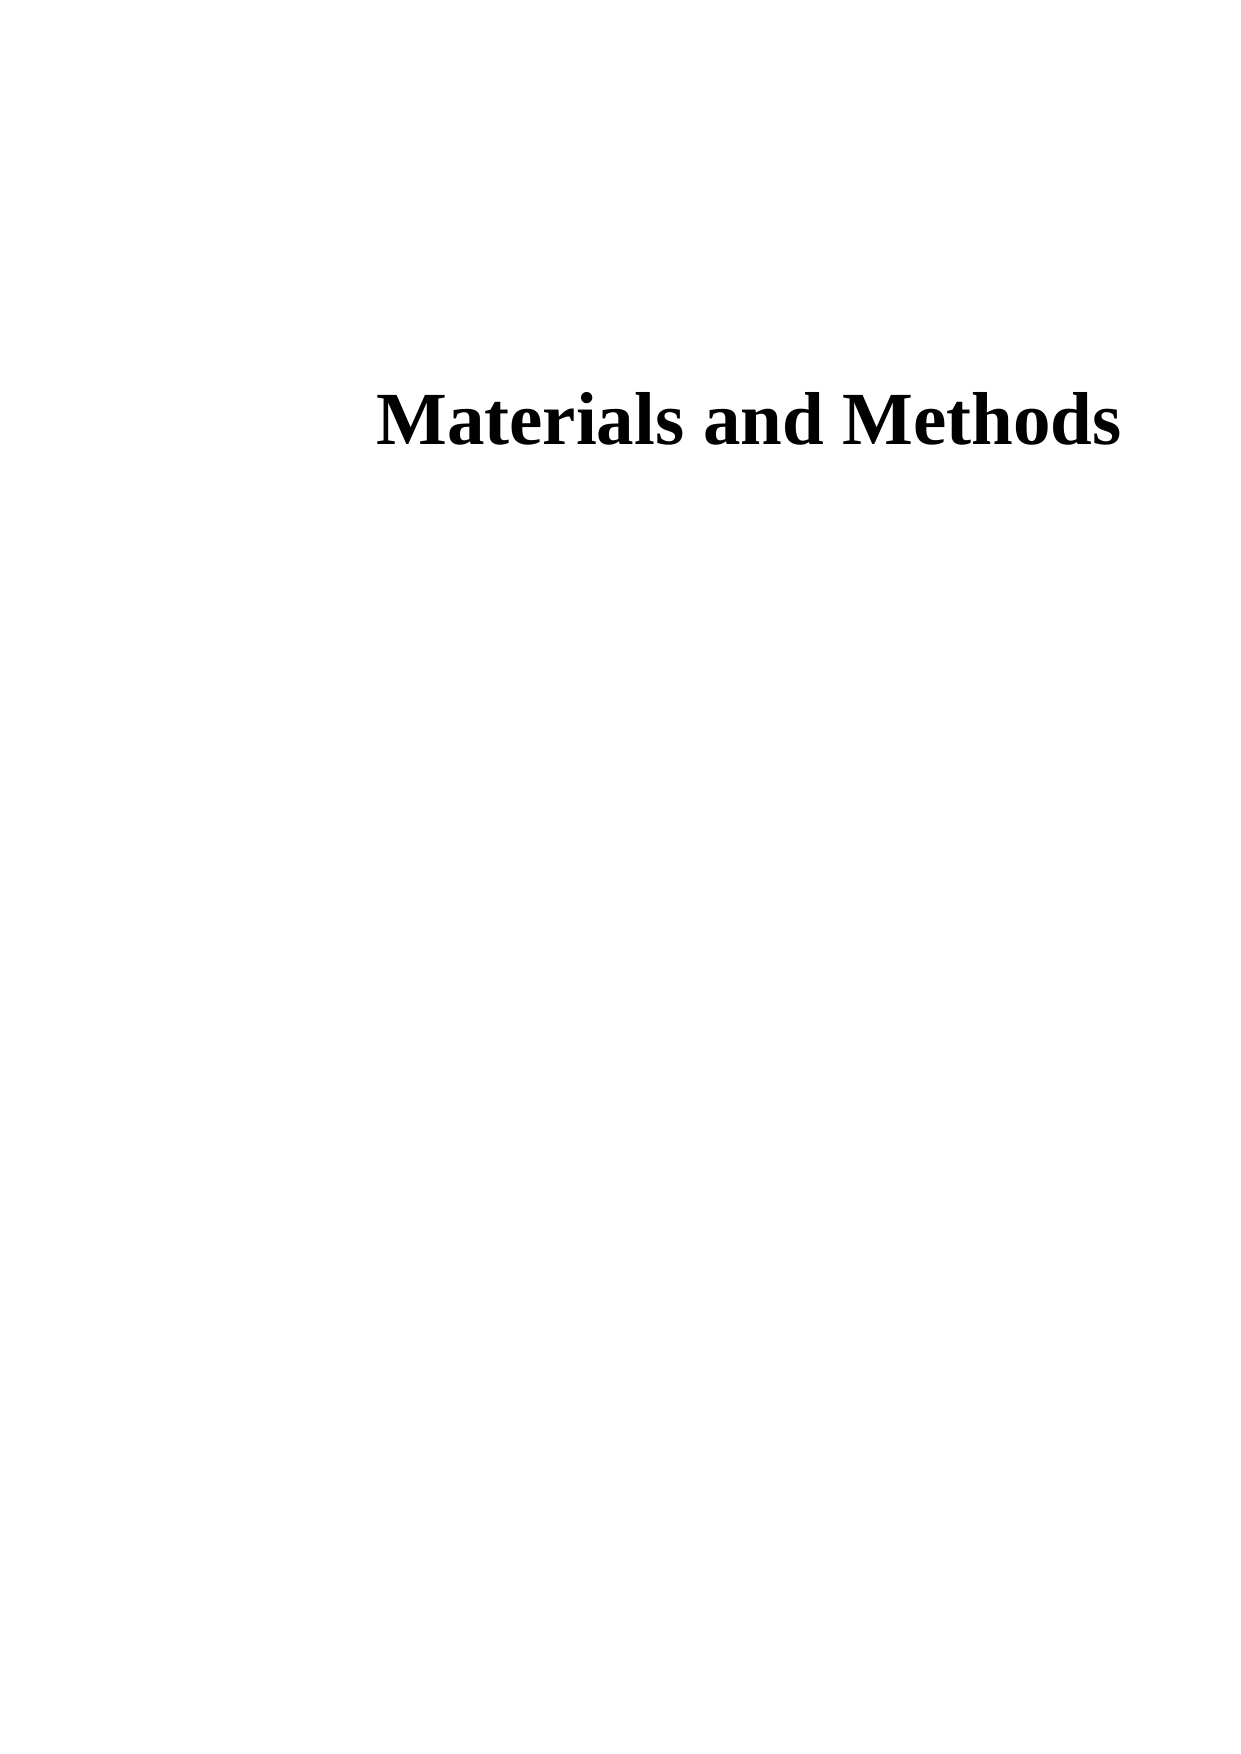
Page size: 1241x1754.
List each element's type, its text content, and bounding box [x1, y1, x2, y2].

subtitle Materials and Methods [118, 374, 1122, 461]
